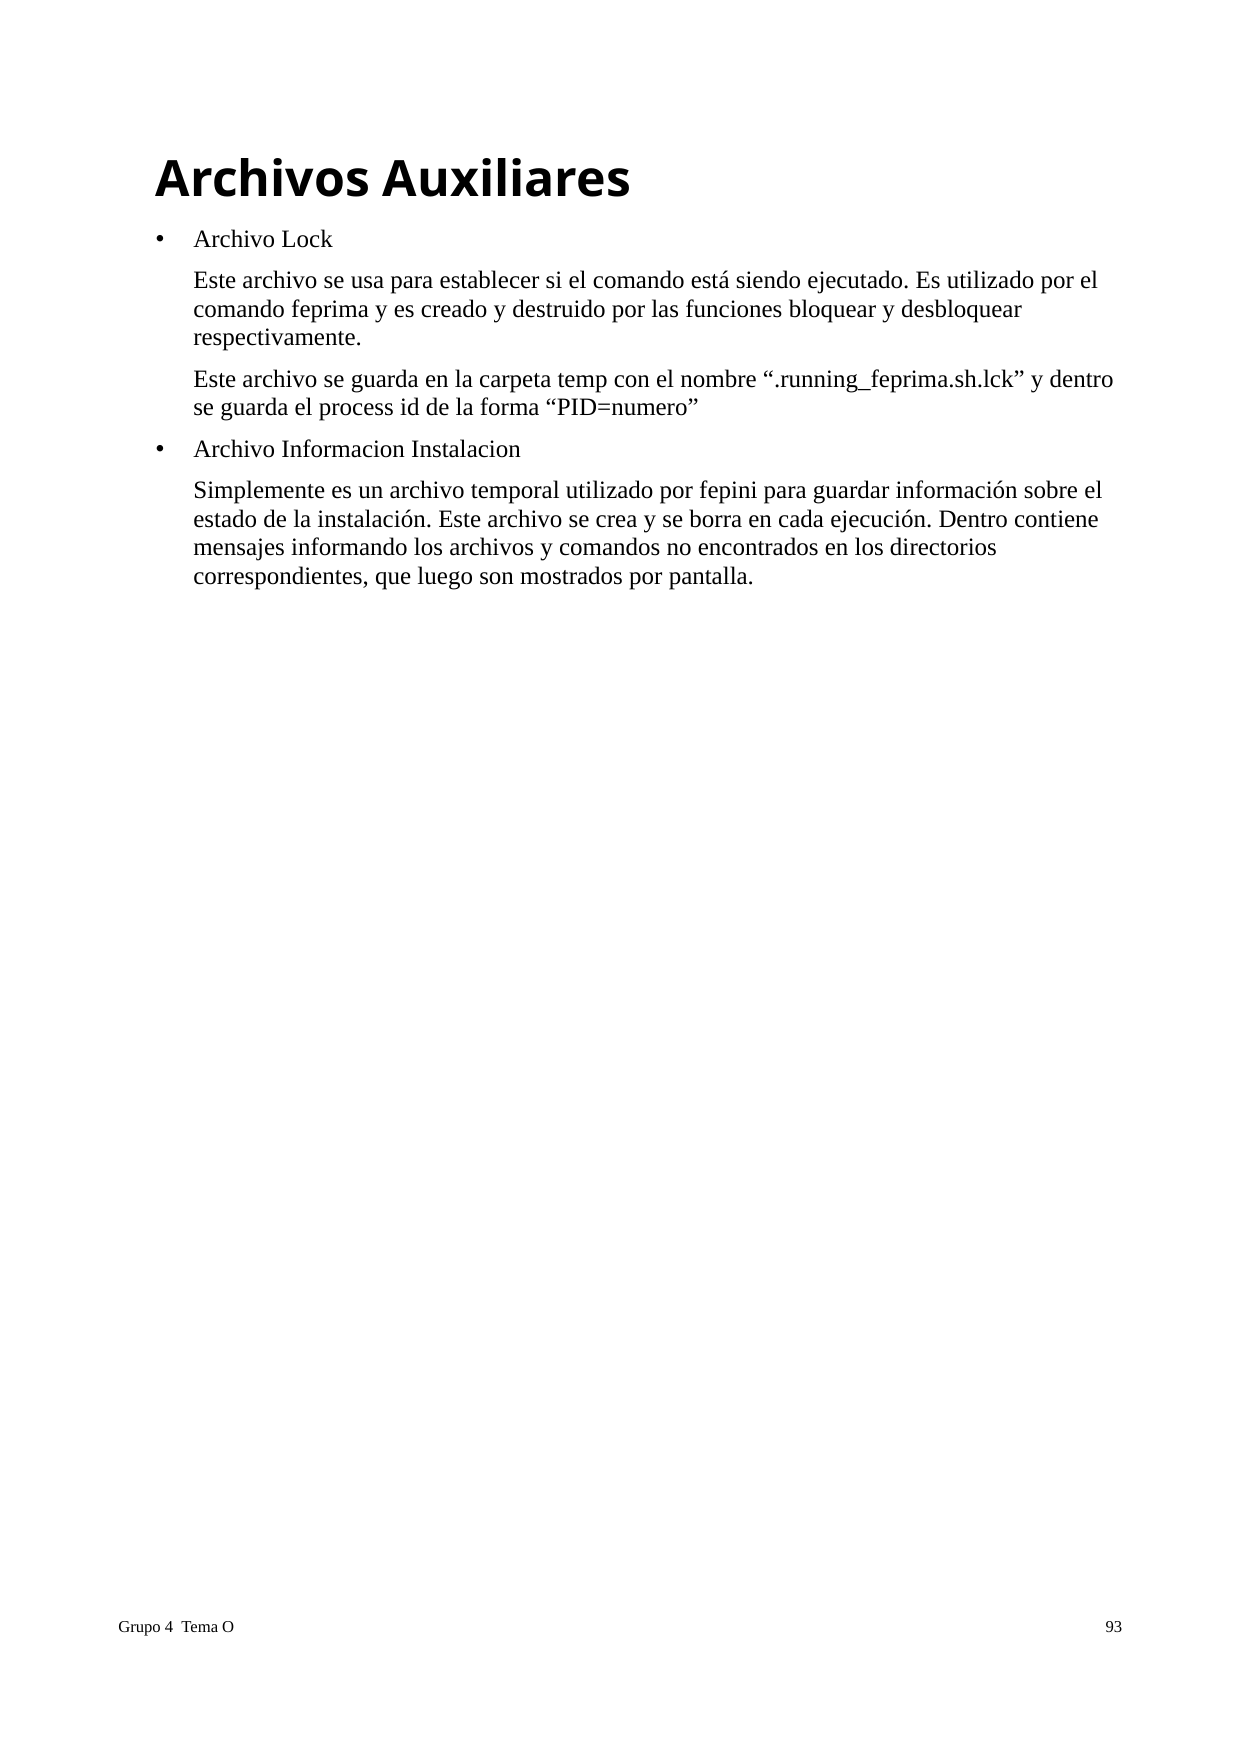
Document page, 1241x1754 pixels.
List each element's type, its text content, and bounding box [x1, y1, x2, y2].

list Este archivo se usa para establecer si el comando está siendo ejecutado. Es utilizado por el comando feprima y es creado y destruido por las funciones bloquear y desbloquear respectivamente. [156, 265, 1122, 351]
list Archivo Informacion Instalacion [156, 434, 1122, 462]
list Simplemente es un archivo temporal utilizado por fepini para guardar información sobre el estado de la instalación. Este archivo se crea y se borra en cada ejecución. Dentro contiene mensajes informando los archivos y comandos no encontrados en los directorios correspondientes, que luego son mostrados por pantalla. [156, 475, 1122, 590]
subtitle Archivos Auxiliares [156, 143, 1122, 211]
list Este archivo se guarda en la carpeta temp con el nombre “.running_feprima.sh.lck” y dentro se guarda el process id de la forma “PID=numero” [156, 364, 1122, 421]
list Archivo Lock [156, 224, 1122, 252]
